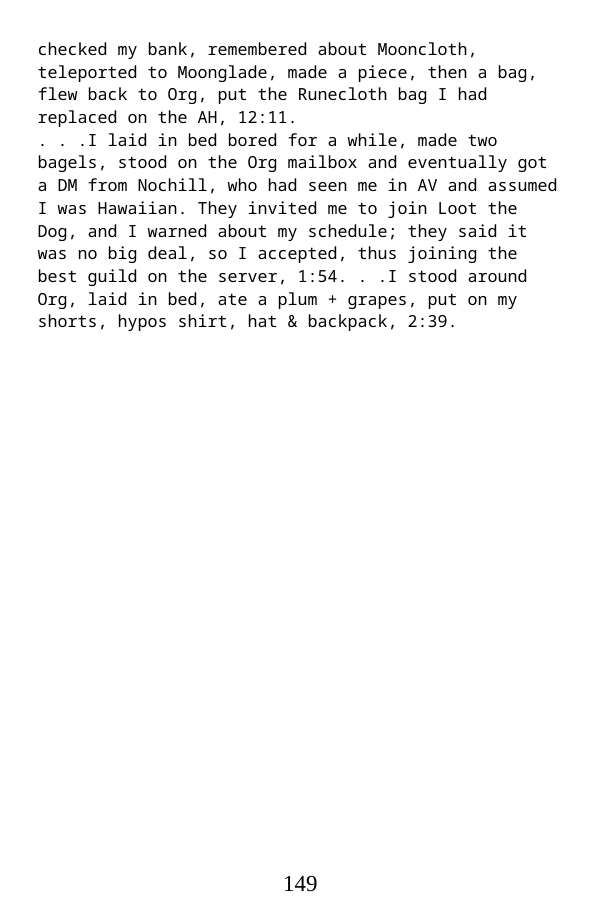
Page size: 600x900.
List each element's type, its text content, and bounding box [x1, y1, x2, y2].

text . . .I laid in bed bored for a while, made two bagels, stood on the Org mailbox and eventually got a DM from Nochill, who had seen me in AV and assumed I was Hawaiian. They invited me to join Loot the Dog, and I warned about my schedule; they said it was no big deal, so I accepted, thus joining the best guild on the server, 1:54. . .I stood around Org, laid in bed, ate a plum + grapes, put on my shorts, hypos shirt, hat & backpack, 2:39. [37, 128, 562, 333]
text checked my bank, remembered about Mooncloth, teleported to Moonglade, made a piece, then a bag, flew back to Org, put the Runecloth bag I had replaced on the AH, 12:11. [37, 37, 562, 128]
